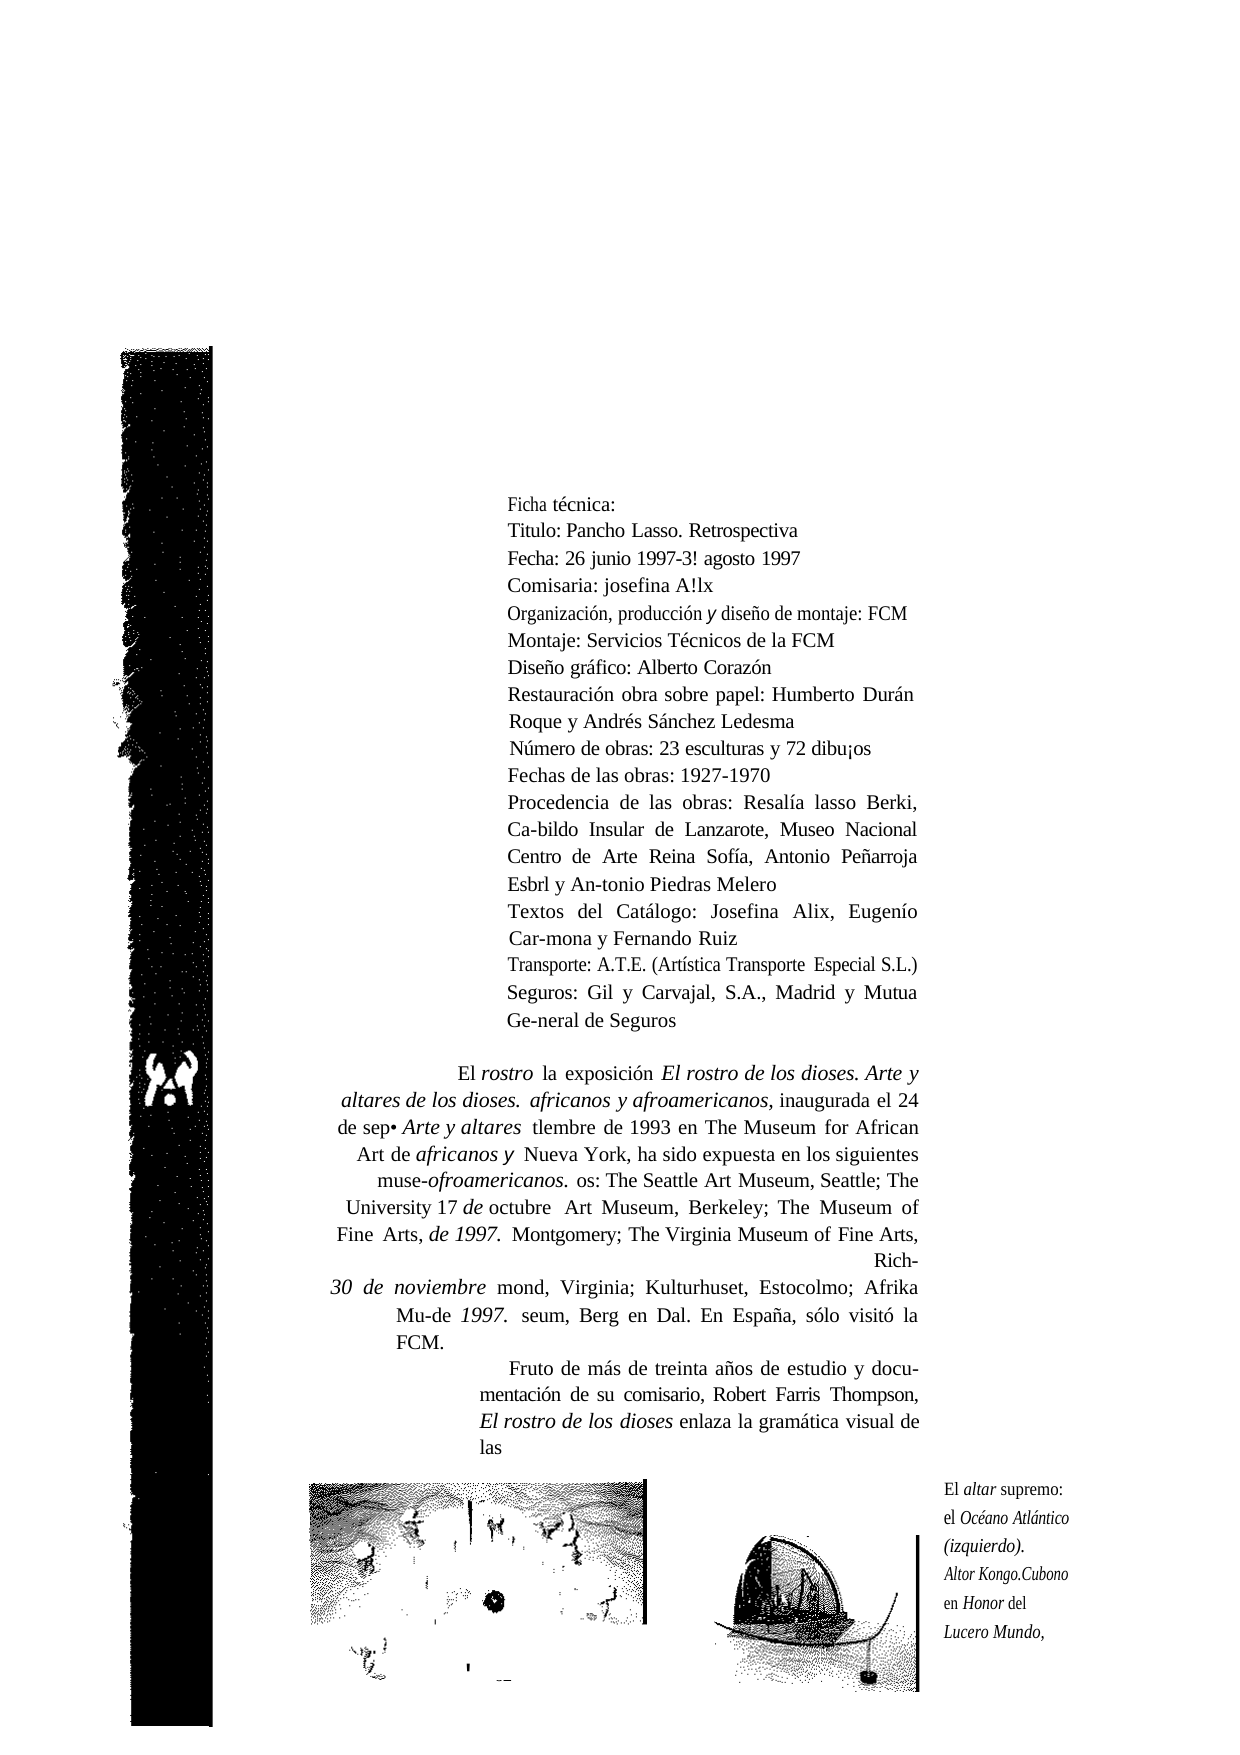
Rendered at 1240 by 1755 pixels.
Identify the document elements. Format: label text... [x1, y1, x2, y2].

text Ficha técnica: [507, 492, 1136, 516]
text 30 de noviembre mond, Virginia; Kulturhuset, Estocolmo; Afrika Mu-de 1997. seum, Berg en Dal. En España, sólo visitó la FCM. [330, 1274, 918, 1354]
text Textos del Catálogo: Josefina Alix, Eugenío Car-mona y Fernando Ruiz [507, 899, 918, 949]
text Titulo: Pancho Lasso. Retrospectiva Fecha: 26 junio 1997-3! agosto 1997 Comisaria: josefina A!lx [507, 518, 829, 597]
text Organización, producción y diseño de montaje: FCM Montaje: Servicios Técnicos de la FCM [507, 601, 955, 652]
text Procedencia de las obras: Resalía lasso Berki, Ca-bildo Insular de Lanzarote, Museo Nacional Centro de Arte Reina Sofía, Antonio Peñarroja Esbrl y An-tonio Piedras Melero [507, 790, 918, 896]
text Transporte: A.T.E. (Artística Transporte Especial S.L.) Seguros: Gil y Carvajal, S.A., Madrid y Mutua Ge-neral de Seguros [507, 952, 918, 1032]
text El altar supremo: el Océano Atlántico (izquierdo). [944, 1478, 1073, 1557]
text Fruto de más de treinta años de estudio y docu-mentación de su comisario, Robert Farris Thompson, El rostro de los dioses enlaza la gramática visual de las [479, 1356, 920, 1459]
text Número de obras: 23 esculturas y 72 dibu¡os Fechas de las obras: 1927-1970 [507, 736, 882, 787]
text Restauración obra sobre papel: Humberto Durán Roque y Andrés Sánchez Ledesma [507, 682, 955, 733]
text El rostro la exposición El rostro de los dioses. Arte y altares de los dioses. africanos y afroamericanos, inaugurada el 24 de sep• Arte y altares tlembre de 1993 en The Museum for African Art de africanos y Nueva York, ha sido expuesta en los siguientes muse-ofroamericanos. os: The Seattle Art Museum, Seattle; The University 17 de octubre Art Museum, Berkeley; The Museum of Fine Arts, de 1997. Montgomery; The Virginia Museum of Fine Arts, Rich- [333, 1060, 919, 1272]
text Diseño gráfico: Alberto Corazón [507, 655, 1136, 679]
text Altor Kongo.Cubono en Honor del Lucero Mundo, [944, 1562, 1076, 1643]
